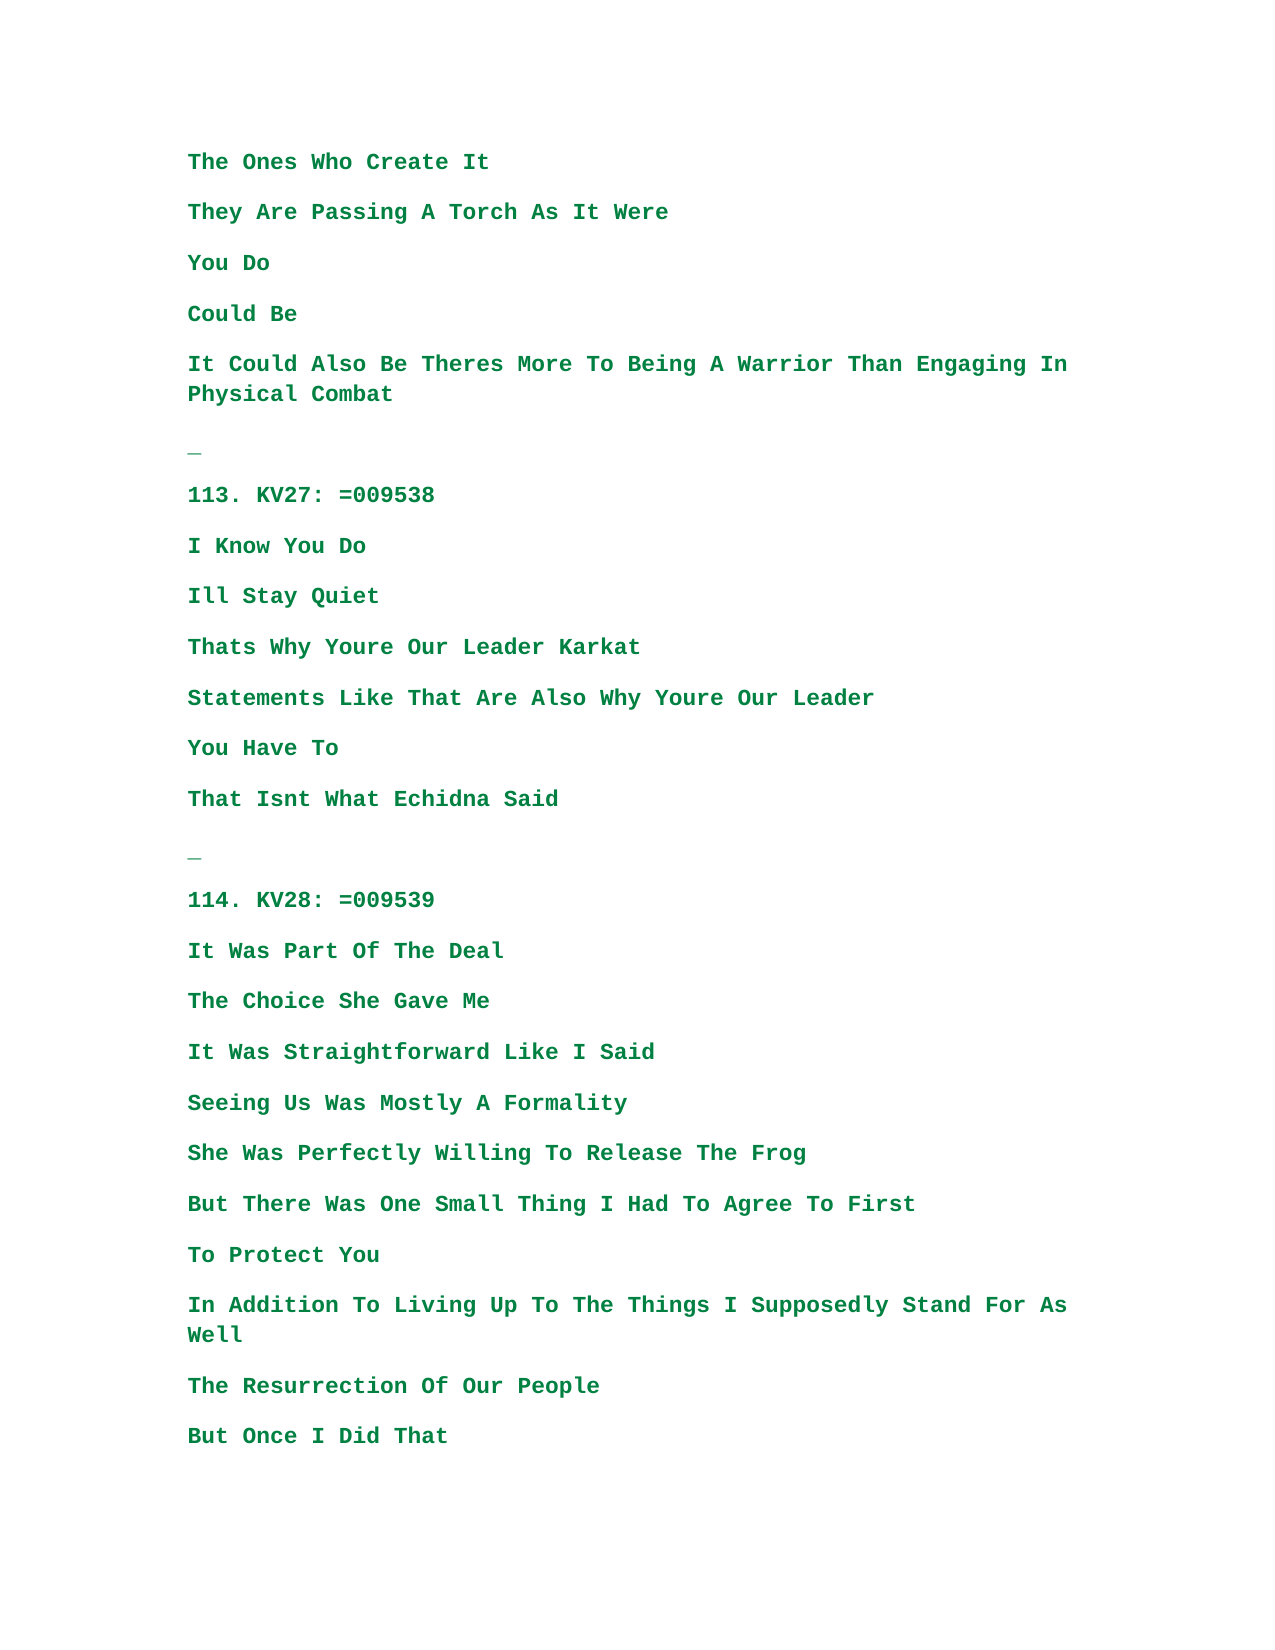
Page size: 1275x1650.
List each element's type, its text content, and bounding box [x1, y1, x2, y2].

text Thats Why Youre Our Leader Karkat [187, 635, 1087, 661]
text But There Was One Small Thing I Had To Agree To First [187, 1192, 1087, 1218]
text You Have To [187, 737, 1087, 763]
text To Protect You [187, 1243, 1087, 1269]
text 114. KV28: =009539 [187, 888, 1087, 914]
text The Resurrection Of Our People [187, 1374, 1087, 1400]
text It Could Also Be Theres More To Being A Warrior Than Engaging In Physical Combat [187, 352, 1087, 408]
text _ [187, 433, 1087, 459]
text Ill Stay Quiet [187, 585, 1087, 611]
text But Once I Did That [187, 1424, 1087, 1451]
text That Isnt What Echidna Said [187, 787, 1087, 813]
text The Choice She Gave Me [187, 990, 1087, 1016]
text _ [187, 838, 1087, 864]
text They Are Passing A Torch As It Were [187, 201, 1087, 227]
text Seeing Us Was Mostly A Formality [187, 1091, 1087, 1117]
text Statements Like That Are Also Why Youre Our Leader [187, 686, 1087, 712]
text The Ones Who Create It [187, 150, 1087, 176]
text 113. KV27: =009538 [187, 483, 1087, 509]
text You Do [187, 251, 1087, 277]
text She Was Perfectly Willing To Release The Frog [187, 1142, 1087, 1168]
text In Addition To Living Up To The Things I Supposedly Stand For As Well [187, 1293, 1087, 1349]
text I Know You Do [187, 534, 1087, 560]
text It Was Straightforward Like I Said [187, 1040, 1087, 1066]
text Could Be [187, 302, 1087, 328]
text It Was Part Of The Deal [187, 939, 1087, 965]
